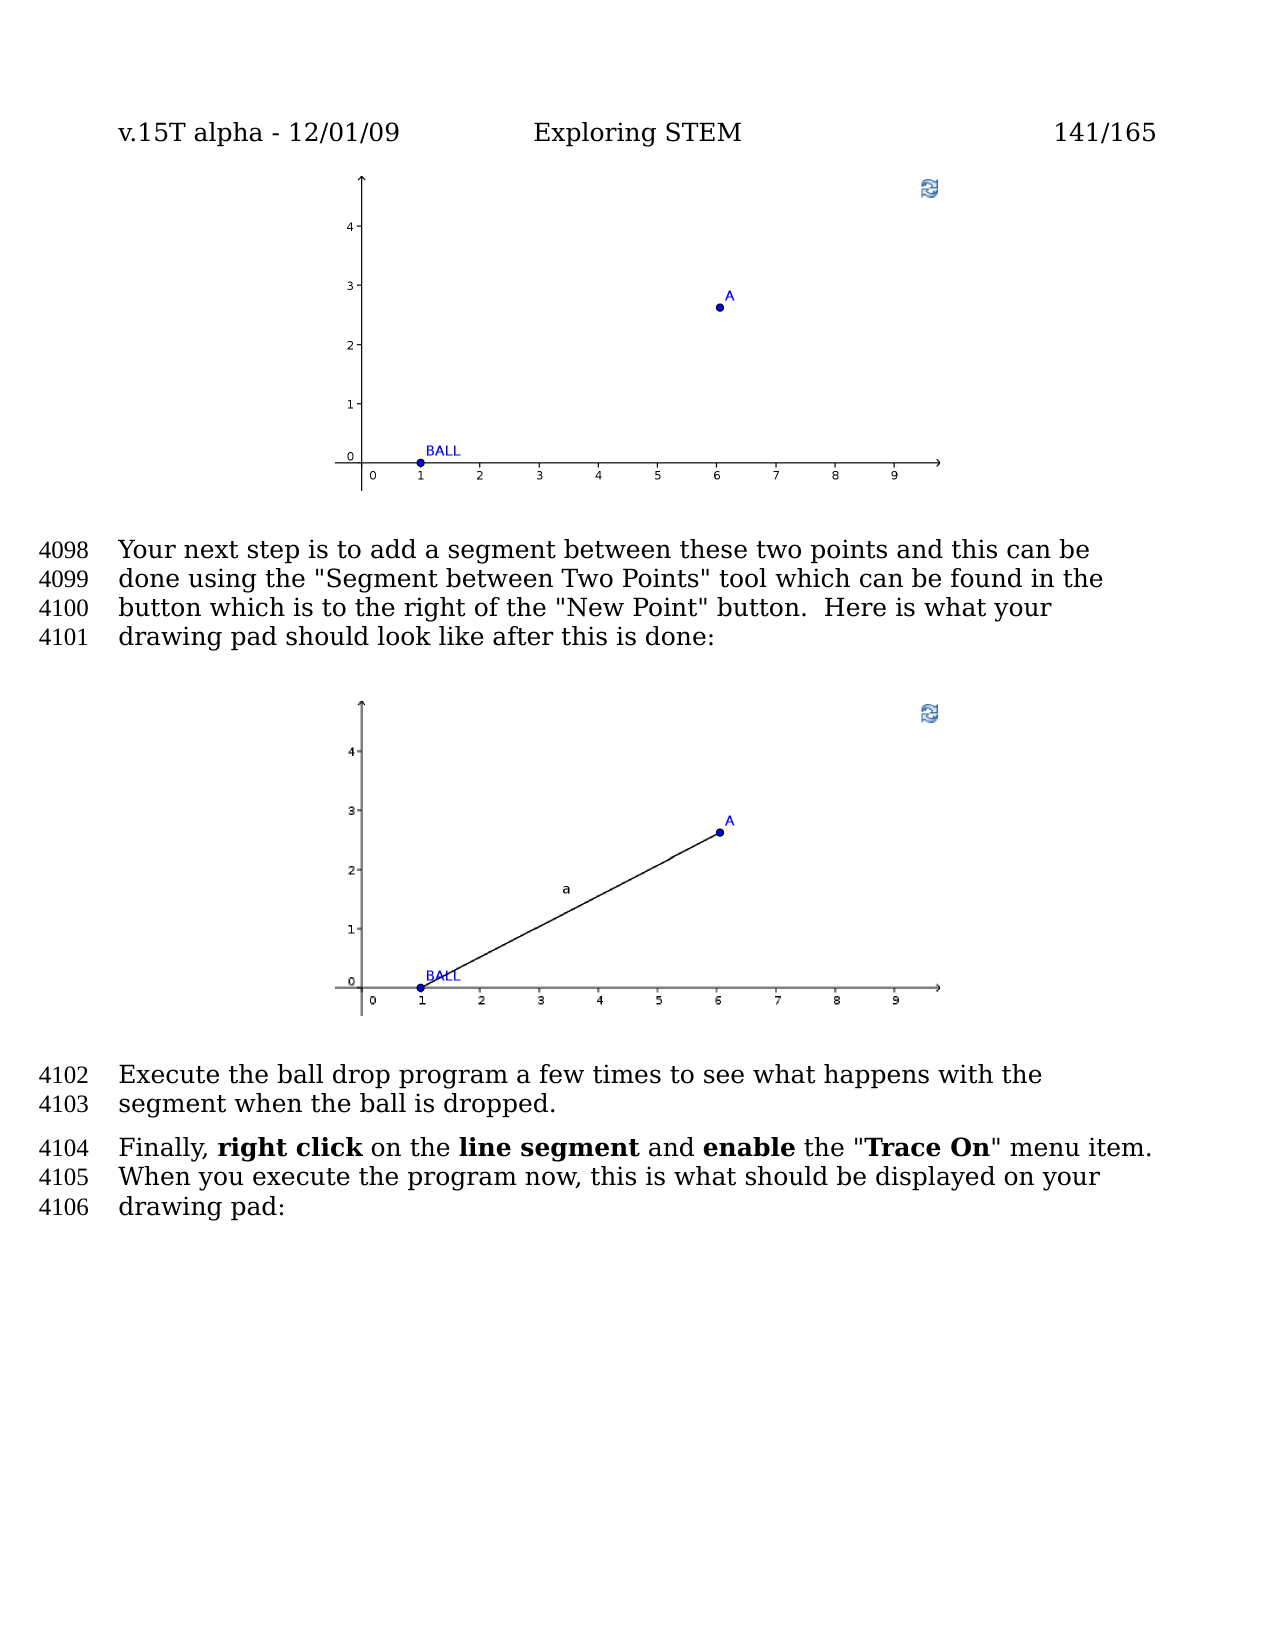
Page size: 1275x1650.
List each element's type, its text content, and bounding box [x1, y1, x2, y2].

text Execute the ball drop program a few times to see what happens with the segment when the ball is dropped. [118, 1060, 1157, 1118]
text Your next step is to add a segment between these two points and this can be done using the "Segment between Two Points" tool which can be found in the button which is to the right of the "New Point" button. Here is what your drawing pad should look like after this is done: [118, 535, 1157, 652]
picture [334, 701, 941, 1016]
picture [334, 176, 941, 491]
text Finally, right click on the line segment and enable the "Trace On" menu item. When you execute the program now, this is what should be displayed on your drawing pad: [118, 1133, 1157, 1221]
